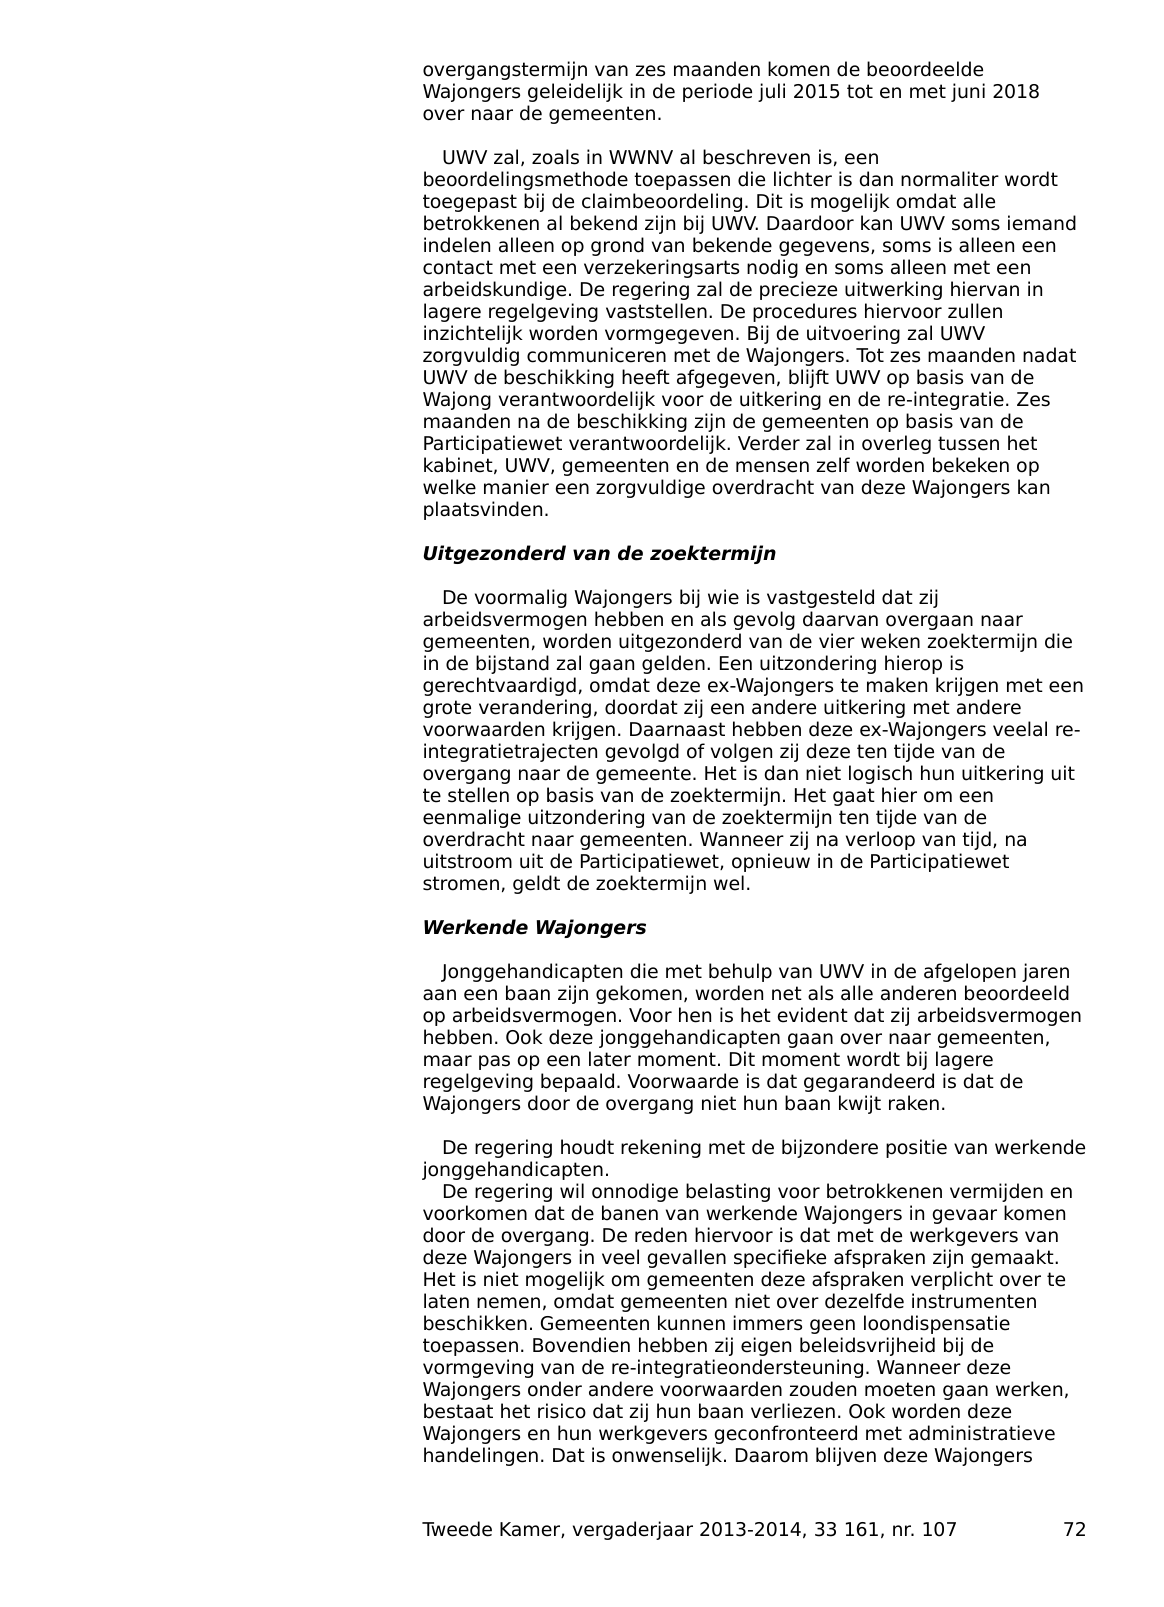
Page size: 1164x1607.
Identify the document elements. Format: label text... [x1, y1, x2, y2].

text overgangstermijn van zes maanden komen de beoordeelde Wajongers geleidelijk in de periode juli 2015 tot en met juni 2018 over naar de gemeenten. [422, 59, 1087, 125]
text UWV zal, zoals in WWNV al beschreven is, een beoordelingsmethode toepassen die lichter is dan normaliter wordt toegepast bij de claimbeoordeling. Dit is mogelijk omdat alle betrokkenen al bekend zijn bij UWV. Daardoor kan UWV soms iemand indelen alleen op grond van bekende gegevens, soms is alleen een contact met een verzekeringsarts nodig en soms alleen met een arbeidskundige. De regering zal de precieze uitwerking hiervan in lagere regelgeving vaststellen. De procedures hiervoor zullen inzichtelijk worden vormgegeven. Bij de uitvoering zal UWV zorgvuldig communiceren met de Wajongers. Tot zes maanden nadat UWV de beschikking heeft afgegeven, blijft UWV op basis van de Wajong verantwoordelijk voor de uitkering en de re-integratie. Zes maanden na de beschikking zijn de gemeenten op basis van de Participatiewet verantwoordelijk. Verder zal in overleg tussen het kabinet, UWV, gemeenten en de mensen zelf worden bekeken op welke manier een zorgvuldige overdracht van deze Wajongers kan plaatsvinden. [422, 147, 1087, 521]
subtitle Uitgezonderd van de zoektermijn [422, 543, 1087, 565]
text De regering houdt rekening met de bijzondere positie van werkende jonggehandicapten. [422, 1137, 1087, 1181]
text De regering wil onnodige belasting voor betrokkenen vermijden en voorkomen dat de banen van werkende Wajongers in gevaar komen door de overgang. De reden hiervoor is dat met de werkgevers van deze Wajongers in veel gevallen specifieke afspraken zijn gemaakt. Het is niet mogelijk om gemeenten deze afspraken verplicht over te laten nemen, omdat gemeenten niet over dezelfde instrumenten beschikken. Gemeenten kunnen immers geen loondispensatie toepassen. Bovendien hebben zij eigen beleidsvrijheid bij de vormgeving van de re-integratieondersteuning. Wanneer deze Wajongers onder andere voorwaarden zouden moeten gaan werken, bestaat het risico dat zij hun baan verliezen. Ook worden deze Wajongers en hun werkgevers geconfronteerd met administratieve handelingen. Dat is onwenselijk. Daarom blijven deze Wajongers [422, 1181, 1087, 1467]
text Jonggehandicapten die met behulp van UWV in de afgelopen jaren aan een baan zijn gekomen, worden net als alle anderen beoordeeld op arbeidsvermogen. Voor hen is het evident dat zij arbeidsvermogen hebben. Ook deze jonggehandicapten gaan over naar gemeenten, maar pas op een later moment. Dit moment wordt bij lagere regelgeving bepaald. Voorwaarde is dat gegarandeerd is dat de Wajongers door de overgang niet hun baan kwijt raken. [422, 961, 1087, 1115]
subtitle Werkende Wajongers [422, 917, 1087, 939]
text De voormalig Wajongers bij wie is vastgesteld dat zij arbeidsvermogen hebben en als gevolg daarvan overgaan naar gemeenten, worden uitgezonderd van de vier weken zoektermijn die in de bijstand zal gaan gelden. Een uitzondering hierop is gerechtvaardigd, omdat deze ex-Wajongers te maken krijgen met een grote verandering, doordat zij een andere uitkering met andere voorwaarden krijgen. Daarnaast hebben deze ex-Wajongers veelal re-integratietrajecten gevolgd of volgen zij deze ten tijde van de overgang naar de gemeente. Het is dan niet logisch hun uitkering uit te stellen op basis van de zoektermijn. Het gaat hier om een eenmalige uitzondering van de zoektermijn ten tijde van de overdracht naar gemeenten. Wanneer zij na verloop van tijd, na uitstroom uit de Participatiewet, opnieuw in de Participatiewet stromen, geldt de zoektermijn wel. [422, 587, 1087, 895]
